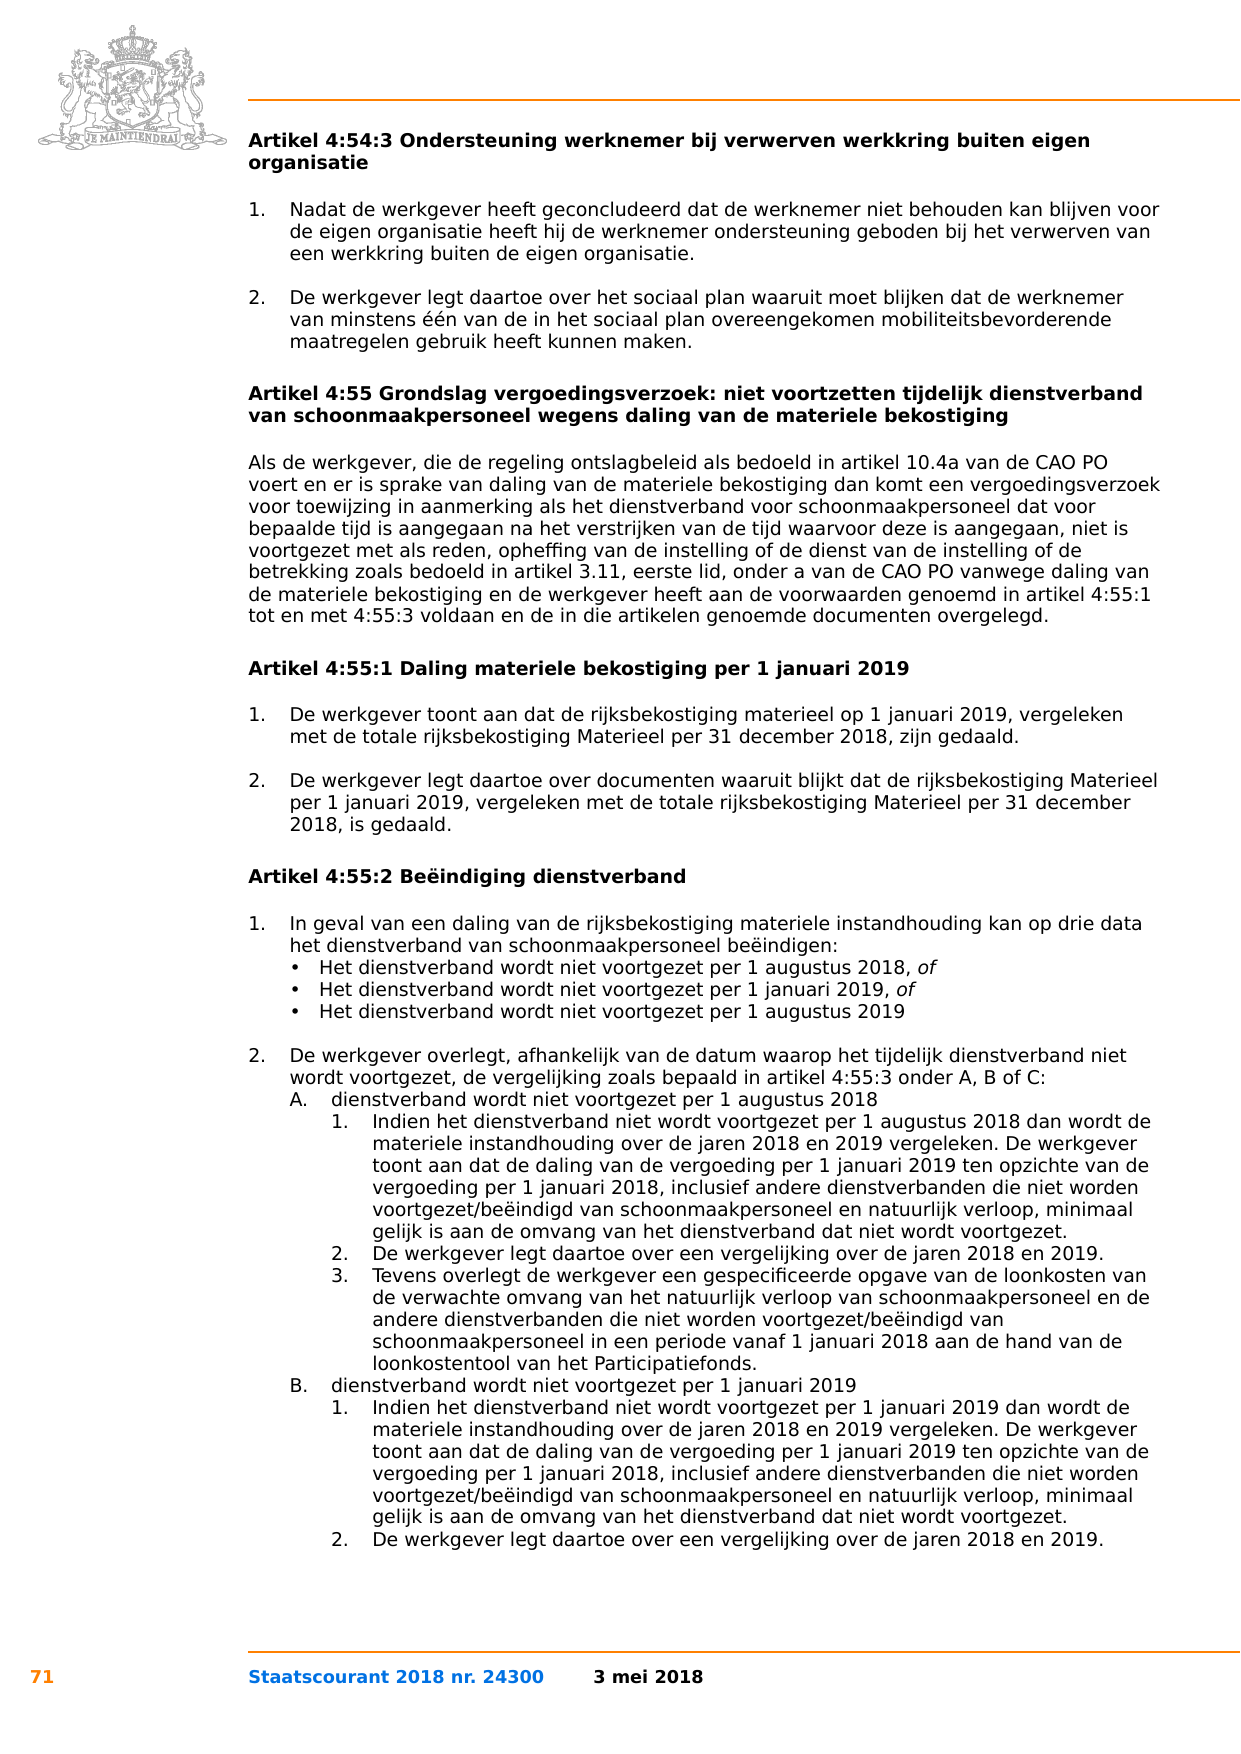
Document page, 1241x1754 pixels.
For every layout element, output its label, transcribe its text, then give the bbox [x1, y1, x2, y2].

text 1. Indien het dienstverband niet wordt voortgezet per 1 augustus 2018 dan wordt de materiele instandhouding over de jaren 2018 en 2019 vergeleken. De werkgever toont aan dat de daling van de vergoeding per 1 januari 2019 ten opzichte van de vergoeding per 1 januari 2018, inclusief andere dienstverbanden die niet worden voortgezet/beëindigd van schoonmaakpersoneel en natuurlijk verloop, minimaal gelijk is aan de omvang van het dienstverband dat niet wordt voortgezet. [331, 1111, 1163, 1243]
text 3. Tevens overlegt de werkgever een gespecificeerde opgave van de loonkosten van de verwachte omvang van het natuurlijk verloop van schoonmaakpersoneel en de andere dienstverbanden die niet worden voortgezet/beëindigd van schoonmaakpersoneel in een periode vanaf 1 januari 2018 aan de hand van de loonkostentool van het Participatiefonds. [331, 1265, 1163, 1374]
text A. dienstverband wordt niet voortgezet per 1 augustus 2018 [289, 1089, 1163, 1111]
text 2. De werkgever legt daartoe over documenten waaruit blijkt dat de rijksbekostiging Materieel per 1 januari 2019, vergeleken met de totale rijksbekostiging Materieel per 31 december 2018, is gedaald. [248, 770, 1163, 836]
text • Het dienstverband wordt niet voortgezet per 1 augustus 2018, of [289, 957, 1163, 979]
text Als de werkgever, die de regeling ontslagbeleid als bedoeld in artikel 10.4a van de CAO PO voert en er is sprake van daling van de materiele bekostiging dan komt een vergoedingsverzoek voor toewijzing in aanmerking als het dienstverband voor schoonmaakpersoneel dat voor bepaalde tijd is aangegaan na het verstrijken van de tijd waarvoor deze is aangegaan, niet is voortgezet met als reden, opheffing van de instelling of de dienst van de instelling of de betrekking zoals bedoeld in artikel 3.11, eerste lid, onder a van de CAO PO vanwege daling van de materiele bekostiging en de werkgever heeft aan de voorwaarden genoemd in artikel 4:55:1 tot en met 4:55:3 voldaan en de in die artikelen genoemde documenten overgelegd. [248, 452, 1163, 627]
text B. dienstverband wordt niet voortgezet per 1 januari 2019 [289, 1374, 1163, 1397]
text 1. De werkgever toont aan dat de rijksbekostiging materieel op 1 januari 2019, vergeleken met de totale rijksbekostiging Materieel per 31 december 2018, zijn gedaald. [248, 704, 1163, 748]
text 2. De werkgever legt daartoe over een vergelijking over de jaren 2018 en 2019. [331, 1243, 1163, 1265]
text 1. In geval van een daling van de rijksbekostiging materiele instandhouding kan op drie data het dienstverband van schoonmaakpersoneel beëindigen: [248, 913, 1163, 957]
subtitle Artikel 4:55 Grondslag vergoedingsverzoek: niet voortzetten tijdelijk dienstverband van schoonmaakpersoneel wegens daling van de materiele bekostiging [248, 383, 1163, 427]
subtitle Artikel 4:55:1 Daling materiele bekostiging per 1 januari 2019 [248, 657, 1163, 679]
text 1. Nadat de werkgever heeft geconcludeerd dat de werknemer niet behouden kan blijven voor de eigen organisatie heeft hij de werknemer ondersteuning geboden bij het verwerven van een werkkring buiten de eigen organisatie. [248, 199, 1163, 265]
text 1. Indien het dienstverband niet wordt voortgezet per 1 januari 2019 dan wordt de materiele instandhouding over de jaren 2018 en 2019 vergeleken. De werkgever toont aan dat de daling van de vergoeding per 1 januari 2019 ten opzichte van de vergoeding per 1 januari 2018, inclusief andere dienstverbanden die niet worden voortgezet/beëindigd van schoonmaakpersoneel en natuurlijk verloop, minimaal gelijk is aan de omvang van het dienstverband dat niet wordt voortgezet. [331, 1397, 1163, 1528]
text • Het dienstverband wordt niet voortgezet per 1 augustus 2019 [289, 1001, 1163, 1023]
text 2. De werkgever legt daartoe over een vergelijking over de jaren 2018 en 2019. [331, 1528, 1163, 1550]
text 2. De werkgever legt daartoe over het sociaal plan waaruit moet blijken dat de werknemer van minstens één van de in het sociaal plan overeengekomen mobiliteitsbevorderende maatregelen gebruik heeft kunnen maken. [248, 287, 1163, 353]
text • Het dienstverband wordt niet voortgezet per 1 januari 2019, of [289, 979, 1163, 1001]
picture [38, 25, 227, 150]
subtitle Artikel 4:55:2 Beëindiging dienstverband [248, 866, 1163, 888]
text 2. De werkgever overlegt, afhankelijk van de datum waarop het tijdelijk dienstverband niet wordt voortgezet, de vergelijking zoals bepaald in artikel 4:55:3 onder A, B of C: [248, 1045, 1163, 1089]
subtitle Artikel 4:54:3 Ondersteuning werknemer bij verwerven werkkring buiten eigen organisatie [248, 130, 1163, 174]
